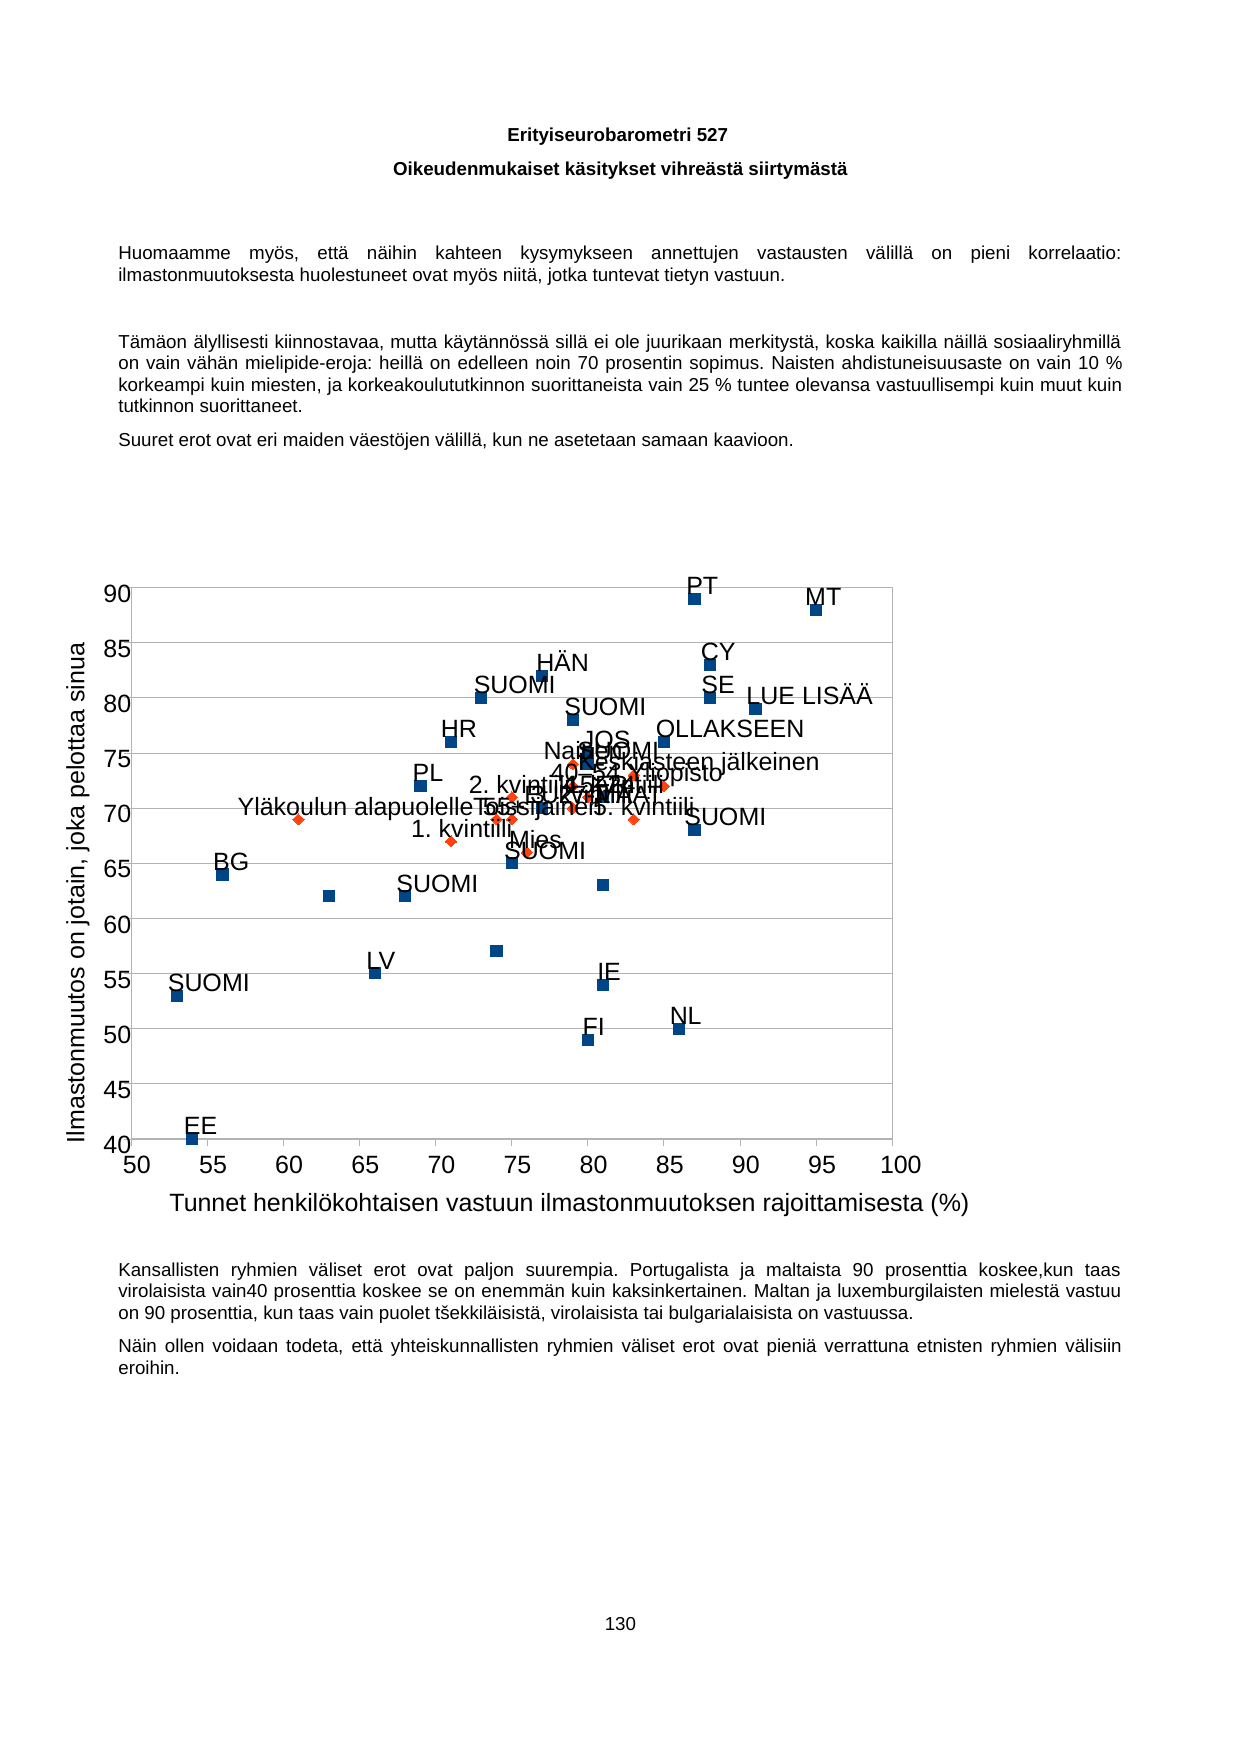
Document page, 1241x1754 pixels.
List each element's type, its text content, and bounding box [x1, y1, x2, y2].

text Tämäon älyllisesti kiinnostavaa, mutta käytännössä sillä ei ole juurikaan merkitystä, koska kaikilla näillä sosiaaliryhmillä on vain vähän mielipide-eroja: heillä on edelleen noin 70 prosentin sopimus. Naisten ahdistuneisuusaste on vain 10 % korkeampi kuin miesten, ja korkeakoulututkinnon suorittaneista vain 25 % tuntee olevansa vastuullisempi kuin muut kuin tutkinnon suorittaneet. [118, 330, 1122, 417]
text Huomaamme myös, että näihin kahteen kysymykseen annettujen vastausten välillä on pieni korrelaatio: ilmastonmuutoksesta huolestuneet ovat myös niitä, jotka tuntevat tietyn vastuun. [118, 242, 1122, 285]
text Kansallisten ryhmien väliset erot ovat paljon suurempia. Portugalista ja maltaista 90 prosenttia koskee,kun taas virolaisista vain40 prosenttia koskee se on enemmän kuin kaksinkertainen. Maltan ja luxemburgilaisten mielestä vastuu on 90 prosenttia, kun taas vain puolet tšekkiläisistä, virolaisista tai bulgarialaisista on vastuussa. [118, 1258, 1122, 1323]
text Suuret erot ovat eri maiden väestöjen välillä, kun ne asetetaan samaan kaavioon. [118, 428, 1122, 450]
text Näin ollen voidaan todeta, että yhteiskunnallisten ryhmien väliset erot ovat pieniä verrattuna etnisten ryhmien välisiin eroihin. [118, 1335, 1122, 1378]
